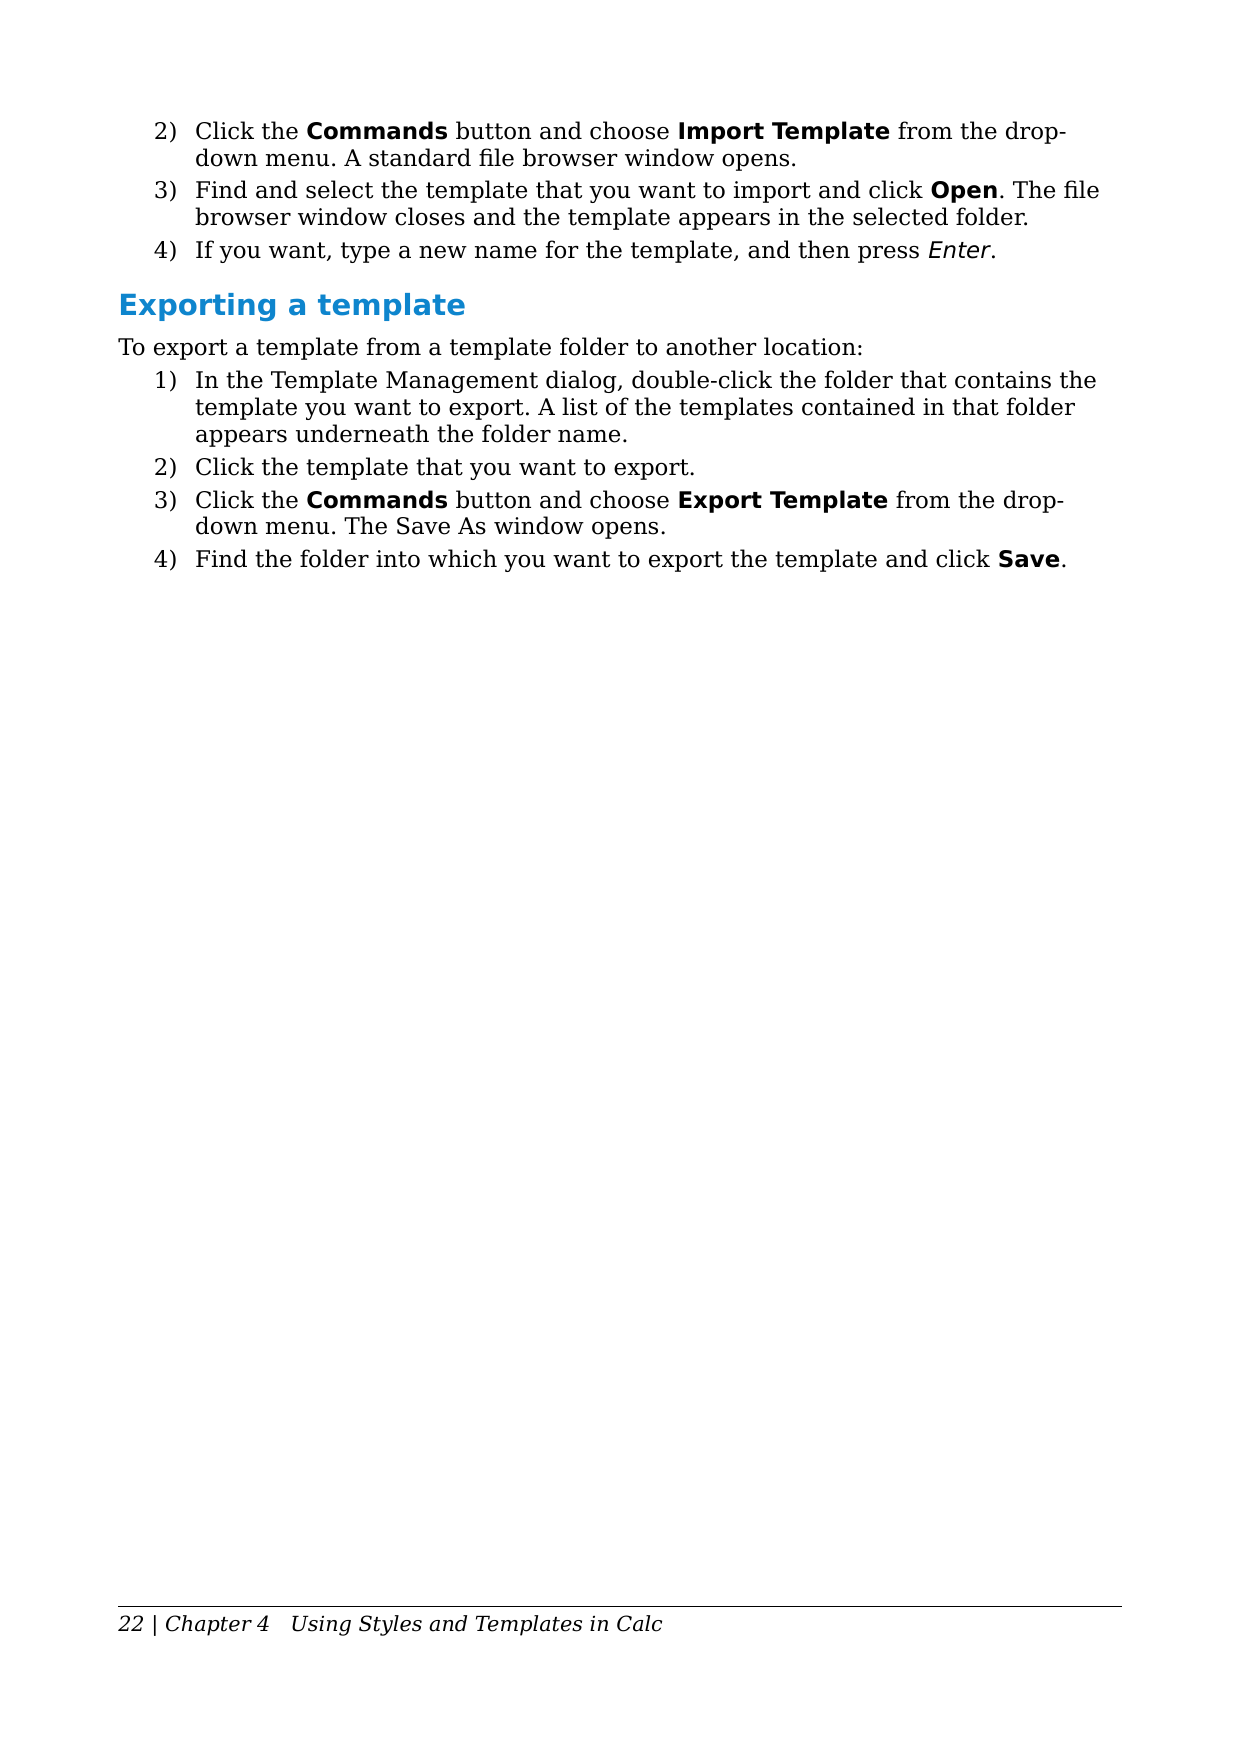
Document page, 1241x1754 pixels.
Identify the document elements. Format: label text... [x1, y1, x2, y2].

list To export a template from a template folder to another location: [118, 334, 1122, 361]
list If you want, type a new name for the template, and then press Enter. [177, 237, 1122, 264]
list Find the folder into which you want to export the template and click Save. [177, 546, 1122, 573]
list Click the template that you want to export. [177, 454, 1122, 481]
list Find and select the template that you want to import and click Open. The file browser window closes and the template appears in the selected folder. [177, 178, 1122, 231]
list Click the Commands button and choose Export Template from the drop-down menu. The Save As window opens. [177, 487, 1122, 540]
list In the Template Management dialog, double-click the folder that contains the template you want to export. A list of the templates contained in that folder appears underneath the folder name. [177, 368, 1122, 448]
list Click the Commands button and choose Import Template from the drop-down menu. A standard file browser window opens. [177, 118, 1122, 171]
subtitle Exporting a template [118, 288, 1122, 322]
